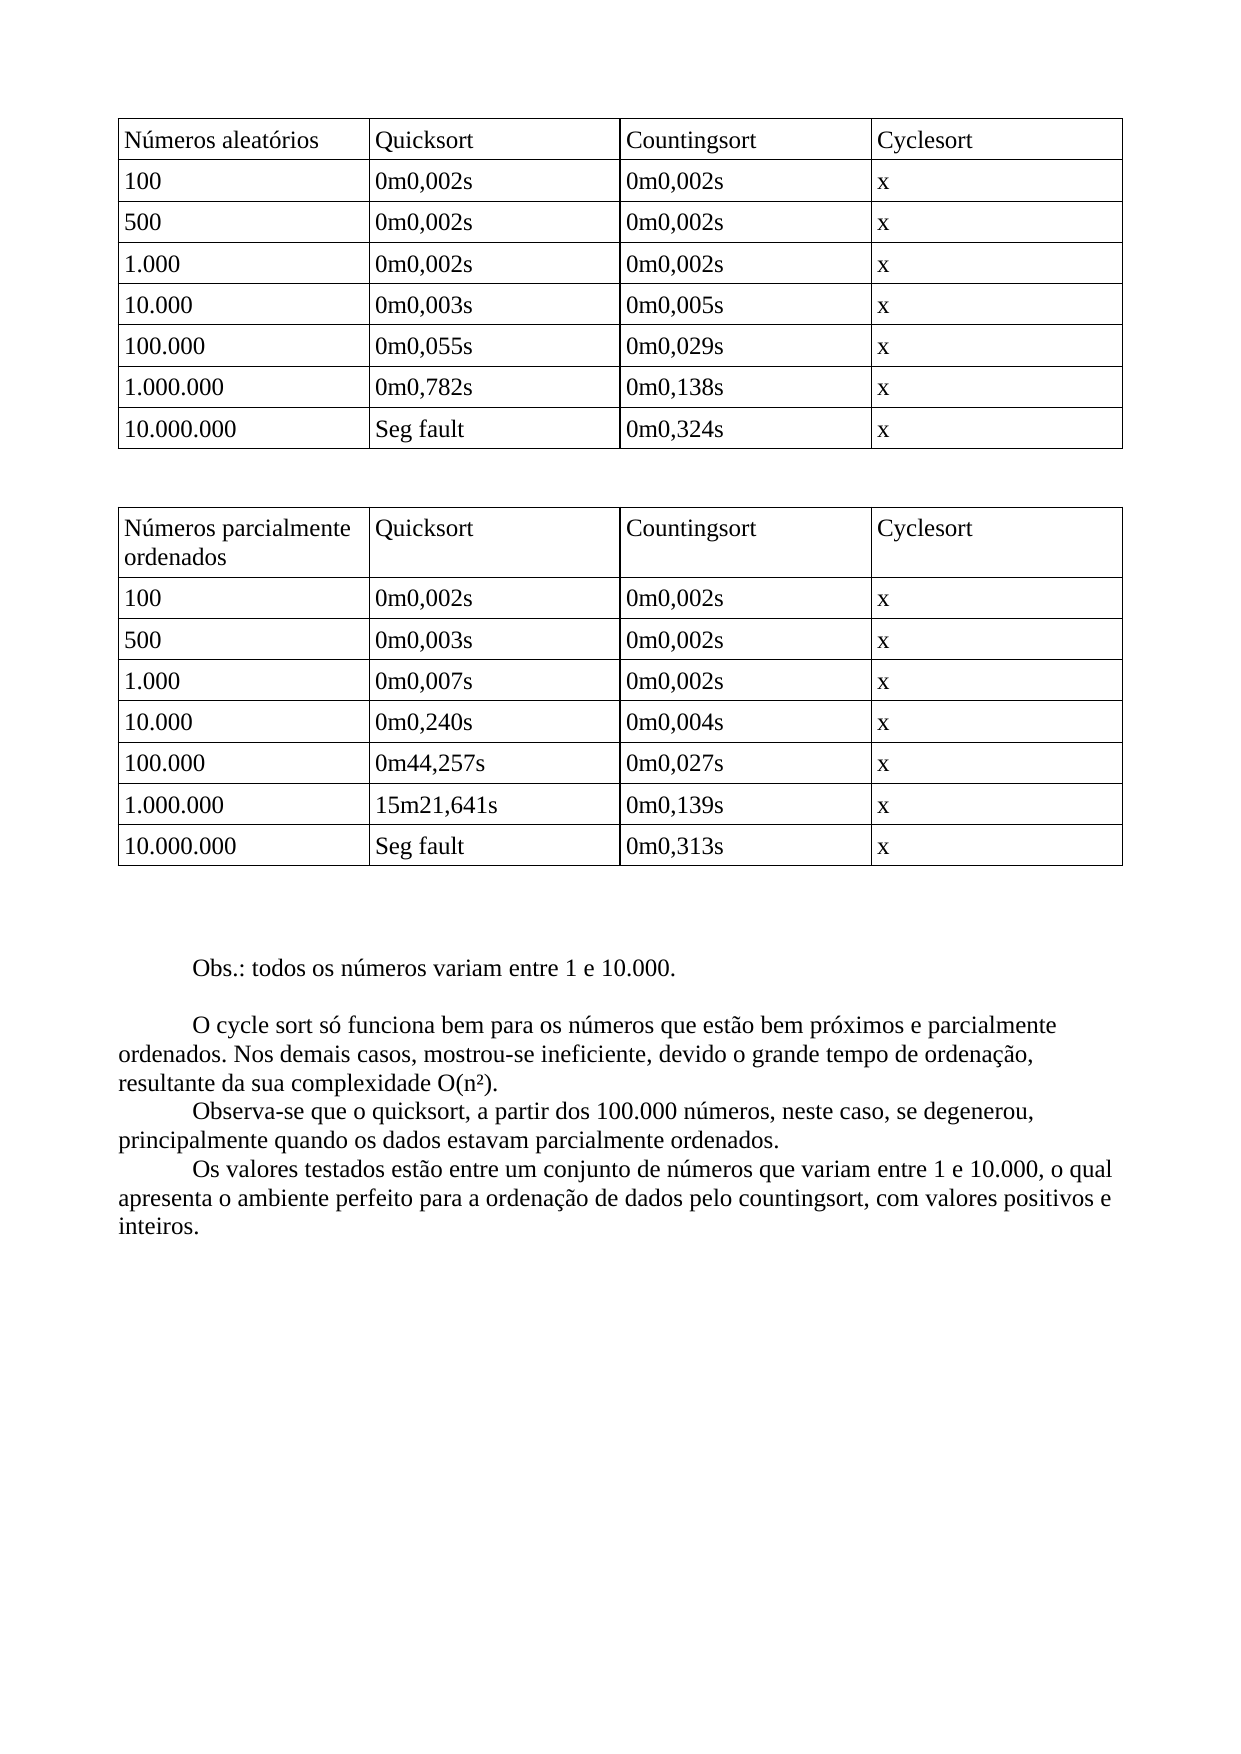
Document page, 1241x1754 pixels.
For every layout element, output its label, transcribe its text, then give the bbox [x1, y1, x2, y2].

table_cell 0m0,055s [370, 325, 619, 366]
table_cell x [872, 243, 1122, 283]
table_cell 0m0,002s [621, 660, 871, 700]
table_cell 0m0,003s [370, 619, 619, 659]
table_header Números aleatórios [119, 119, 369, 159]
table_header Quicksort [370, 508, 619, 577]
table_cell 0m0,002s [621, 619, 871, 659]
table_cell x [872, 284, 1122, 324]
table_header Quicksort [370, 119, 619, 159]
table_cell 0m0,003s [370, 284, 619, 324]
table_cell 100 [119, 578, 369, 618]
table_cell x [872, 578, 1122, 618]
table_cell 0m0,324s [621, 408, 871, 448]
table_cell 0m0,029s [621, 325, 871, 366]
table_cell x [872, 160, 1122, 201]
table_header Números parcialmente ordenados [119, 508, 369, 577]
table_cell x [872, 325, 1122, 366]
table_cell x [872, 701, 1122, 742]
table_cell 0m0,313s [621, 825, 871, 865]
table_cell 0m0,005s [621, 284, 871, 324]
table_cell 10.000 [119, 284, 369, 324]
table_cell 0m0,782s [370, 367, 619, 407]
table_cell 0m0,007s [370, 660, 619, 700]
table_cell x [872, 784, 1122, 824]
text Observa-se que o quicksort, a partir dos 100.000 números, neste caso, se degenerou, principalmente quando os dados estavam parcialmente ordenados. [118, 1096, 1122, 1154]
table_cell 0m0,138s [621, 367, 871, 407]
table_cell 0m0,002s [370, 243, 619, 283]
table_cell x [872, 825, 1122, 865]
table_cell 0m0,002s [621, 243, 871, 283]
table_cell 0m0,027s [621, 743, 871, 783]
table_cell x [872, 660, 1122, 700]
table_header Countingsort [621, 119, 871, 159]
table_cell 100 [119, 160, 369, 201]
table_cell 0m0,002s [621, 202, 871, 242]
table_cell x [872, 619, 1122, 659]
table_cell 0m44,257s [370, 743, 619, 783]
text Obs.: todos os números variam entre 1 e 10.000. [118, 953, 1122, 981]
table_cell 0m0,002s [621, 160, 871, 201]
table_cell x [872, 202, 1122, 242]
table_cell 1.000 [119, 660, 369, 700]
table_cell 0m0,139s [621, 784, 871, 824]
text O cycle sort só funciona bem para os números que estão bem próximos e parcialmente ordenados. Nos demais casos, mostrou-se ineficiente, devido o grande tempo de ordenação, resultante da sua complexidade O(n²). [118, 1010, 1122, 1096]
table_cell 0m0,002s [621, 578, 871, 618]
table_header Cyclesort [872, 119, 1122, 159]
table_cell x [872, 408, 1122, 448]
table_cell x [872, 367, 1122, 407]
table_cell 1.000.000 [119, 367, 369, 407]
table_cell 15m21,641s [370, 784, 619, 824]
table_cell 0m0,240s [370, 701, 619, 742]
text Os valores testados estão entre um conjunto de números que variam entre 1 e 10.000, o qual apresenta o ambiente perfeito para a ordenação de dados pelo countingsort, com valores positivos e inteiros. [118, 1154, 1122, 1240]
table_cell 0m0,002s [370, 160, 619, 201]
table_cell 1.000 [119, 243, 369, 283]
table_cell 500 [119, 202, 369, 242]
table_cell 100.000 [119, 325, 369, 366]
table_cell 10.000.000 [119, 408, 369, 448]
table_cell 0m0,002s [370, 202, 619, 242]
table_cell 10.000 [119, 701, 369, 742]
table_header Cyclesort [872, 508, 1122, 577]
table_cell 100.000 [119, 743, 369, 783]
table_cell Seg fault [370, 408, 619, 448]
table_cell 0m0,004s [621, 701, 871, 742]
table_cell Seg fault [370, 825, 619, 865]
table_cell 0m0,002s [370, 578, 619, 618]
table_header Countingsort [621, 508, 871, 577]
table_cell 500 [119, 619, 369, 659]
table_cell x [872, 743, 1122, 783]
table_cell 1.000.000 [119, 784, 369, 824]
table_cell 10.000.000 [119, 825, 369, 865]
